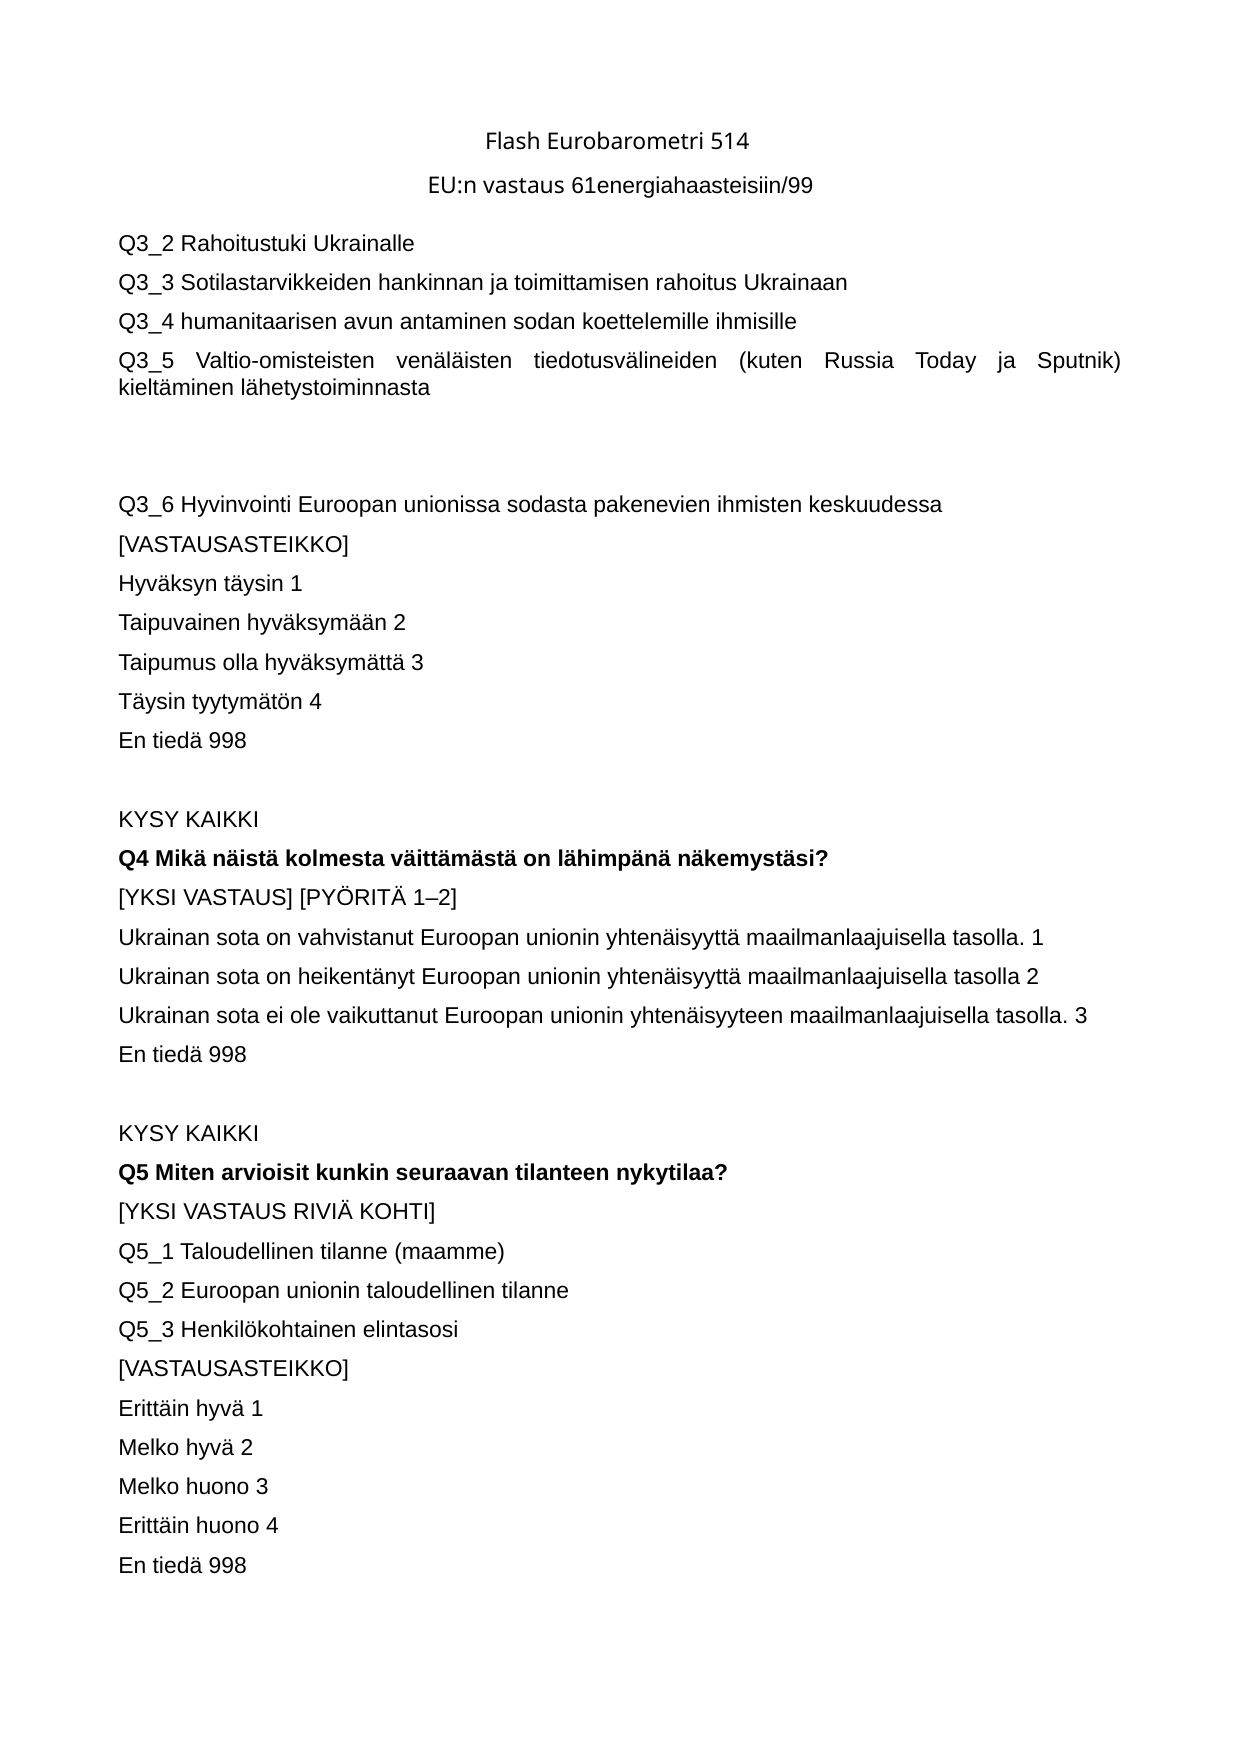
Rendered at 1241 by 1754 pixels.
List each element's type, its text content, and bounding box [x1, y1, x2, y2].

text Q4 Mikä näistä kolmesta väittämästä on lähimpänä näkemystäsi? [118, 845, 1122, 871]
text Q3_3 Sotilastarvikkeiden hankinnan ja toimittamisen rahoitus Ukrainaan [118, 269, 1122, 295]
text Q3_5 Valtio-omisteisten venäläisten tiedotusvälineiden (kuten Russia Today ja Sputnik) kieltäminen lähetystoiminnasta [118, 347, 1122, 400]
text En tiedä 998 [118, 1041, 1122, 1068]
text Q3_6 Hyvinvointi Euroopan unionissa sodasta pakenevien ihmisten keskuudessa [118, 491, 1122, 518]
text En tiedä 998 [118, 727, 1122, 753]
text Q5 Miten arvioisit kunkin seuraavan tilanteen nykytilaa? [118, 1159, 1122, 1185]
text [YKSI VASTAUS] [PYÖRITÄ 1–2] [118, 884, 1122, 911]
text [VASTAUSASTEIKKO] [118, 1355, 1122, 1382]
text Q5_1 Taloudellinen tilanne (maamme) [118, 1238, 1122, 1264]
text [VASTAUSASTEIKKO] [118, 531, 1122, 557]
text En tiedä 998 [118, 1552, 1122, 1578]
text Erittäin huono 4 [118, 1512, 1122, 1539]
text Taipuvainen hyväksymään 2 [118, 609, 1122, 636]
text Ukrainan sota on vahvistanut Euroopan unionin yhtenäisyyttä maailmanlaajuisella tasolla. 1 [118, 923, 1122, 950]
text Taipumus olla hyväksymättä 3 [118, 648, 1122, 675]
text Ukrainan sota on heikentänyt Euroopan unionin yhtenäisyyttä maailmanlaajuisella tasolla 2 [118, 963, 1122, 989]
text Q5_2 Euroopan unionin taloudellinen tilanne [118, 1277, 1122, 1303]
text Q3_2 Rahoitustuki Ukrainalle [118, 229, 1122, 256]
text Erittäin hyvä 1 [118, 1395, 1122, 1421]
text KYSY KAIKKI [118, 1120, 1122, 1146]
text Q5_3 Henkilökohtainen elintasosi [118, 1316, 1122, 1342]
text Q3_4 humanitaarisen avun antaminen sodan koettelemille ihmisille [118, 308, 1122, 334]
text Melko huono 3 [118, 1473, 1122, 1499]
text Melko hyvä 2 [118, 1434, 1122, 1460]
text Ukrainan sota ei ole vaikuttanut Euroopan unionin yhtenäisyyteen maailmanlaajuisella tasolla. 3 [118, 1002, 1122, 1028]
text KYSY KAIKKI [118, 806, 1122, 832]
text Hyväksyn täysin 1 [118, 570, 1122, 596]
text Täysin tyytymätön 4 [118, 688, 1122, 714]
text [YKSI VASTAUS RIVIÄ KOHTI] [118, 1198, 1122, 1225]
